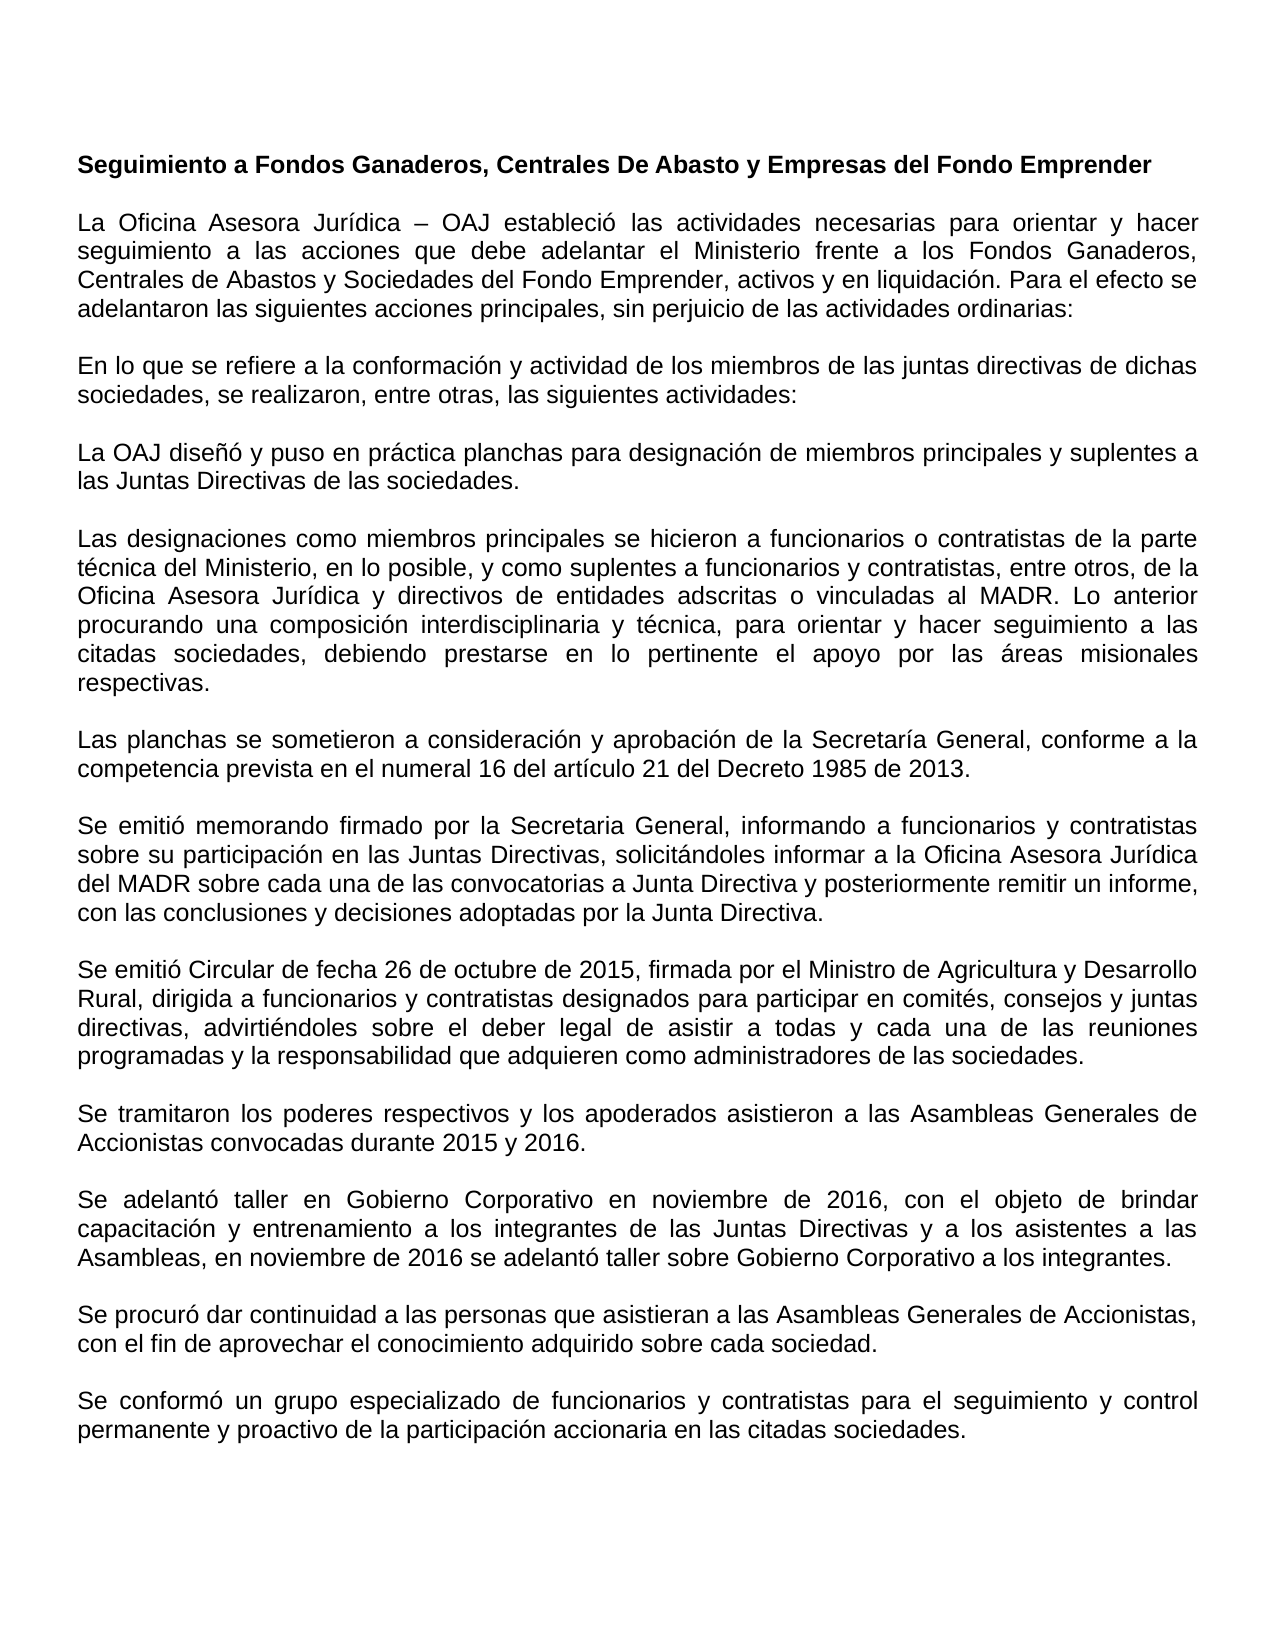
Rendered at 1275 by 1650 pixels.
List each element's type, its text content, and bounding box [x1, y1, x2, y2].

text Se tramitaron los poderes respectivos y los apoderados asistieron a las Asambleas Generales de Accionistas convocadas durante 2015 y 2016. [77, 1099, 1200, 1156]
text Seguimiento a Fondos Ganaderos, Centrales De Abasto y Empresas del Fondo Emprender [77, 150, 1200, 179]
text Se emitió memorando firmado por la Secretaria General, informando a funcionarios y contratistas sobre su participación en las Juntas Directivas, solicitándoles informar a la Oficina Asesora Jurídica del MADR sobre cada una de las convocatorias a Junta Directiva y posteriormente remitir un informe, con las conclusiones y decisiones adoptadas por la Junta Directiva. [77, 811, 1200, 926]
text Las designaciones como miembros principales se hicieron a funcionarios o contratistas de la parte técnica del Ministerio, en lo posible, y como suplentes a funcionarios y contratistas, entre otros, de la Oficina Asesora Jurídica y directivos de entidades adscritas o vinculadas al MADR. Lo anterior procurando una composición interdisciplinaria y técnica, para orientar y hacer seguimiento a las citadas sociedades, debiendo prestarse en lo pertinente el apoyo por las áreas misionales respectivas. [77, 524, 1200, 696]
text La Oficina Asesora Jurídica – OAJ estableció las actividades necesarias para orientar y hacer seguimiento a las acciones que debe adelantar el Ministerio frente a los Fondos Ganaderos, Centrales de Abastos y Sociedades del Fondo Emprender, activos y en liquidación. Para el efecto se adelantaron las siguientes acciones principales, sin perjuicio de las actividades ordinarias: [77, 207, 1200, 322]
text En lo que se refiere a la conformación y actividad de los miembros de las juntas directivas de dichas sociedades, se realizaron, entre otras, las siguientes actividades: [77, 351, 1200, 409]
text Las planchas se sometieron a consideración y aprobación de la Secretaría General, conforme a la competencia prevista en el numeral 16 del artículo 21 del Decreto 1985 de 2013. [77, 725, 1200, 782]
text Se procuró dar continuidad a las personas que asistieran a las Asambleas Generales de Accionistas, con el fin de aprovechar el conocimiento adquirido sobre cada sociedad. [77, 1300, 1200, 1357]
text Se emitió Circular de fecha 26 de octubre de 2015, firmada por el Ministro de Agricultura y Desarrollo Rural, dirigida a funcionarios y contratistas designados para participar en comités, consejos y juntas directivas, advirtiéndoles sobre el deber legal de asistir a todas y cada una de las reuniones programadas y la responsabilidad que adquieren como administradores de las sociedades. [77, 955, 1200, 1070]
text Se conformó un grupo especializado de funcionarios y contratistas para el seguimiento y control permanente y proactivo de la participación accionaria en las citadas sociedades. [77, 1386, 1200, 1444]
text Se adelantó taller en Gobierno Corporativo en noviembre de 2016, con el objeto de brindar capacitación y entrenamiento a los integrantes de las Juntas Directivas y a los asistentes a las Asambleas, en noviembre de 2016 se adelantó taller sobre Gobierno Corporativo a los integrantes. [77, 1185, 1200, 1271]
text La OAJ diseñó y puso en práctica planchas para designación de miembros principales y suplentes a las Juntas Directivas de las sociedades. [77, 437, 1200, 495]
